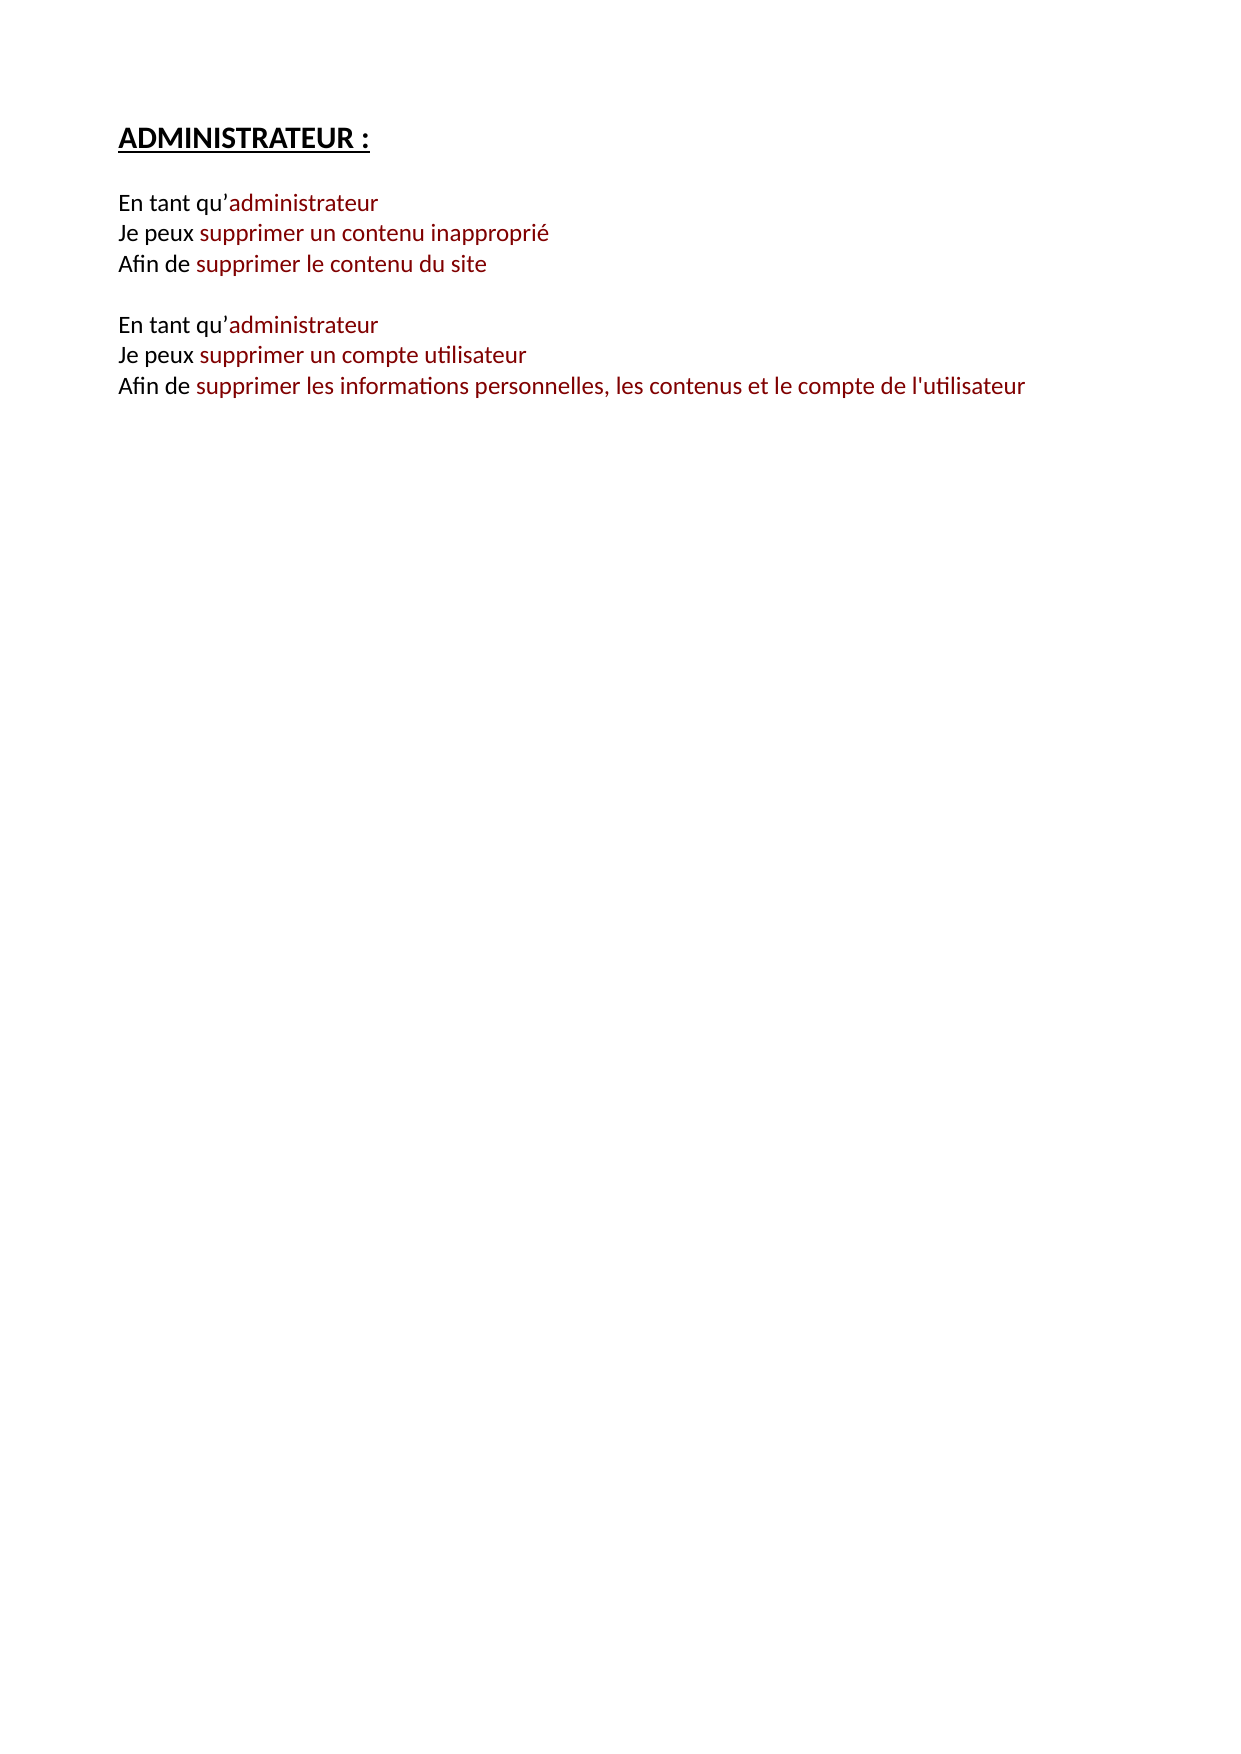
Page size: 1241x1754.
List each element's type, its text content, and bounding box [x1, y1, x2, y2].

text En tant qu’administrateur [118, 309, 1122, 339]
text ADMINISTRATEUR : [118, 118, 1122, 156]
text Je peux supprimer un contenu inapproprié [118, 217, 1122, 248]
text Afin de supprimer le contenu du site [118, 248, 1122, 278]
text Je peux supprimer un compte utilisateur [118, 339, 1122, 370]
text En tant qu’administrateur [118, 187, 1122, 217]
text Afin de supprimer les informations personnelles, les contenus et le compte de l'utilisateur [118, 370, 1122, 400]
